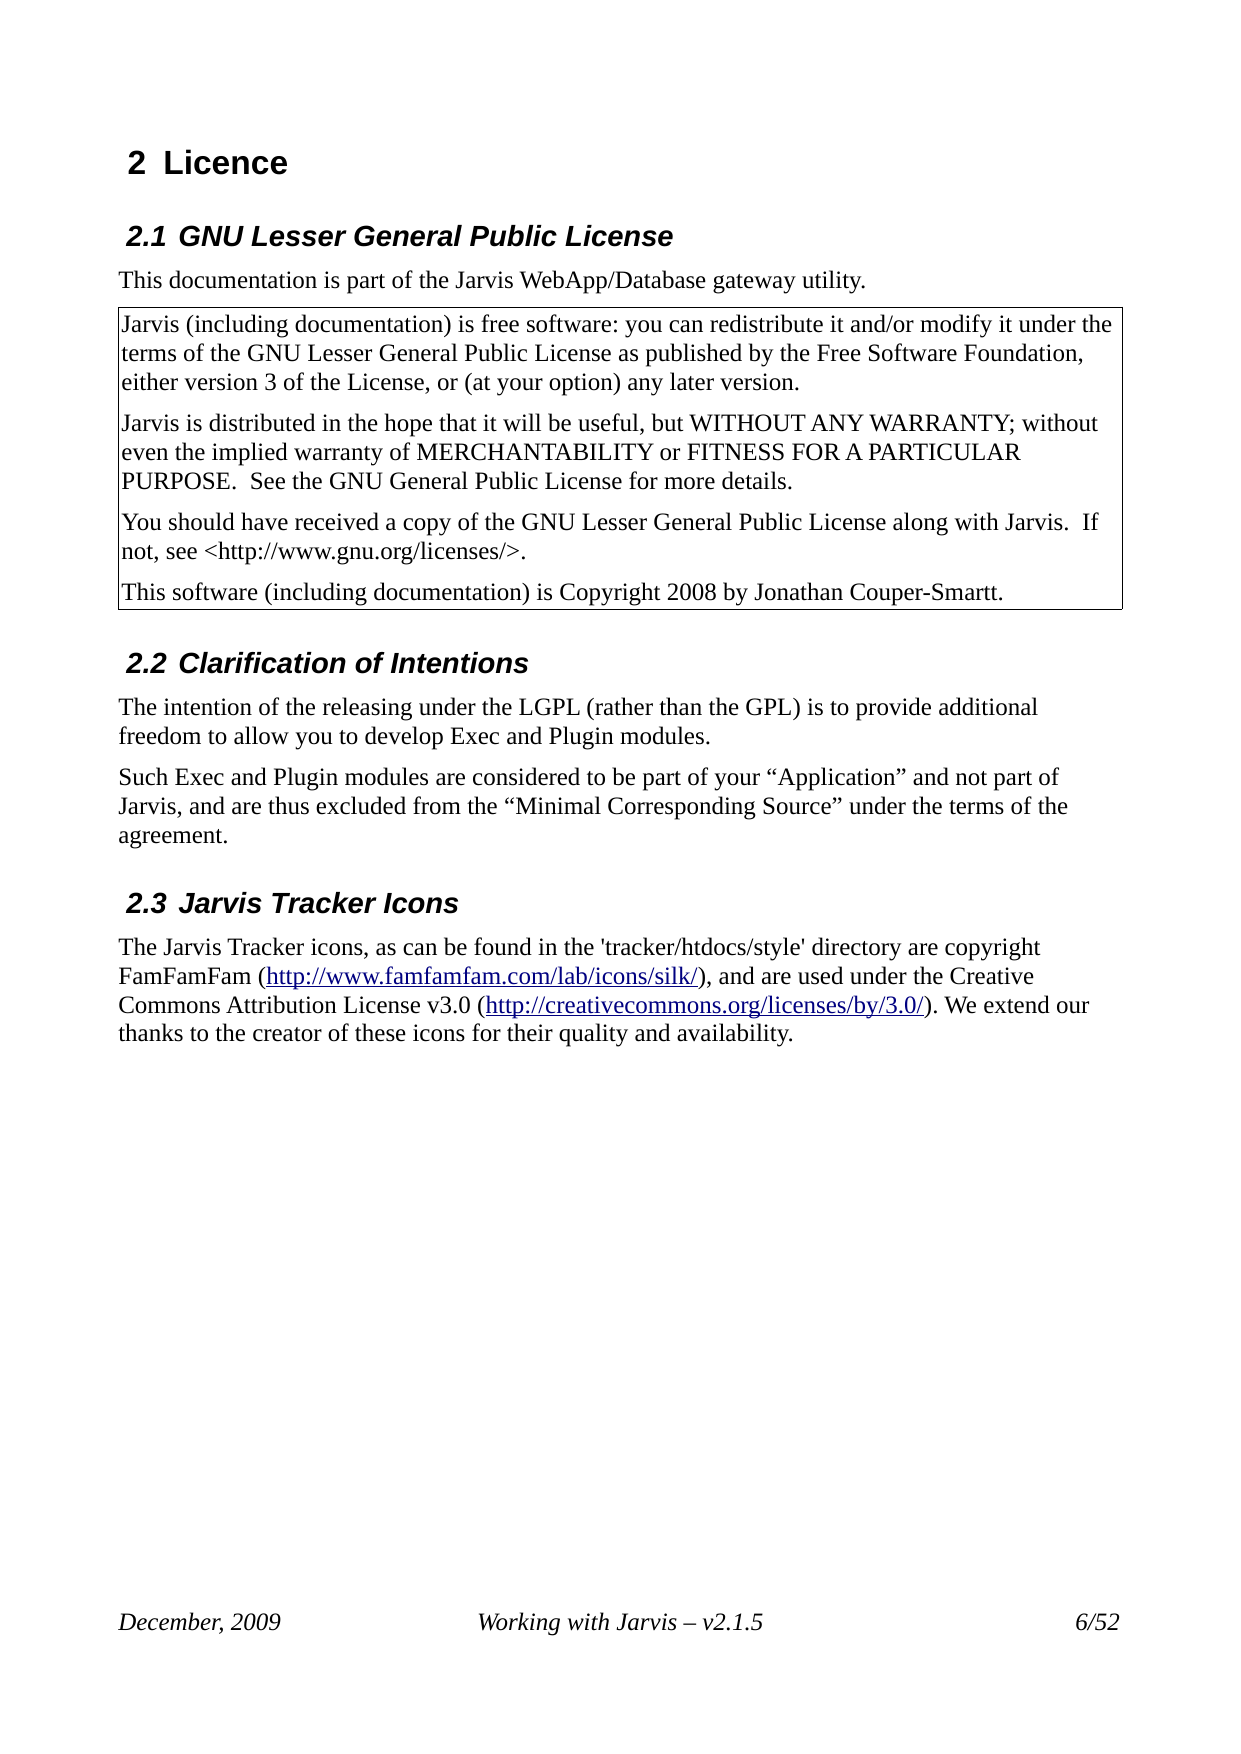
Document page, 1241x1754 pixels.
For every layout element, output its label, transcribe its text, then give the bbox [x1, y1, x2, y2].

text The Jarvis Tracker icons, as can be found in the 'tracker/htdocs/style' directory are copyright FamFamFam (http://www.famfamfam.com/lab/icons/silk/), and are used under the Creative Commons Attribution License v3.0 (http://creativecommons.org/licenses/by/3.0/). We extend our thanks to the creator of these icons for their quality and availability. [118, 932, 1122, 1047]
text Jarvis (including documentation) is free software: you can redistribute it and/or modify it under the terms of the GNU Lesser General Public License as published by the Free Software Foundation, either version 3 of the License, or (at your option) any later version. [119, 308, 1122, 396]
text The intention of the releasing under the LGPL (rather than the GPL) is to provide additional freedom to allow you to develop Exec and Plugin modules. [118, 692, 1122, 750]
text Such Exec and Plugin modules are considered to be part of your “Application” and not part of Jarvis, and are thus excluded from the “Minimal Corresponding Source” under the terms of the agreement. [118, 762, 1122, 849]
text This documentation is part of the Jarvis WebApp/Database gateway utility. [118, 265, 1122, 294]
subtitle Licence [118, 143, 1122, 182]
text This software (including documentation) is Copyright 2008 by Jonathan Couper-Smartt. [119, 574, 1122, 609]
subtitle GNU Lesser General Public License [118, 219, 1122, 253]
text You should have received a copy of the GNU Lesser General Public License along with Jarvis. If not, see <http://www.gnu.org/licenses/>. [119, 504, 1122, 564]
subtitle Clarification of Intentions [118, 646, 1122, 680]
text Jarvis is distributed in the hope that it will be useful, but WITHOUT ANY WARRANTY; without even the implied warranty of MERCHANTABILITY or FITNESS FOR A PARTICULAR PURPOSE. See the GNU General Public License for more details. [119, 405, 1122, 494]
subtitle Jarvis Tracker Icons [118, 886, 1122, 920]
